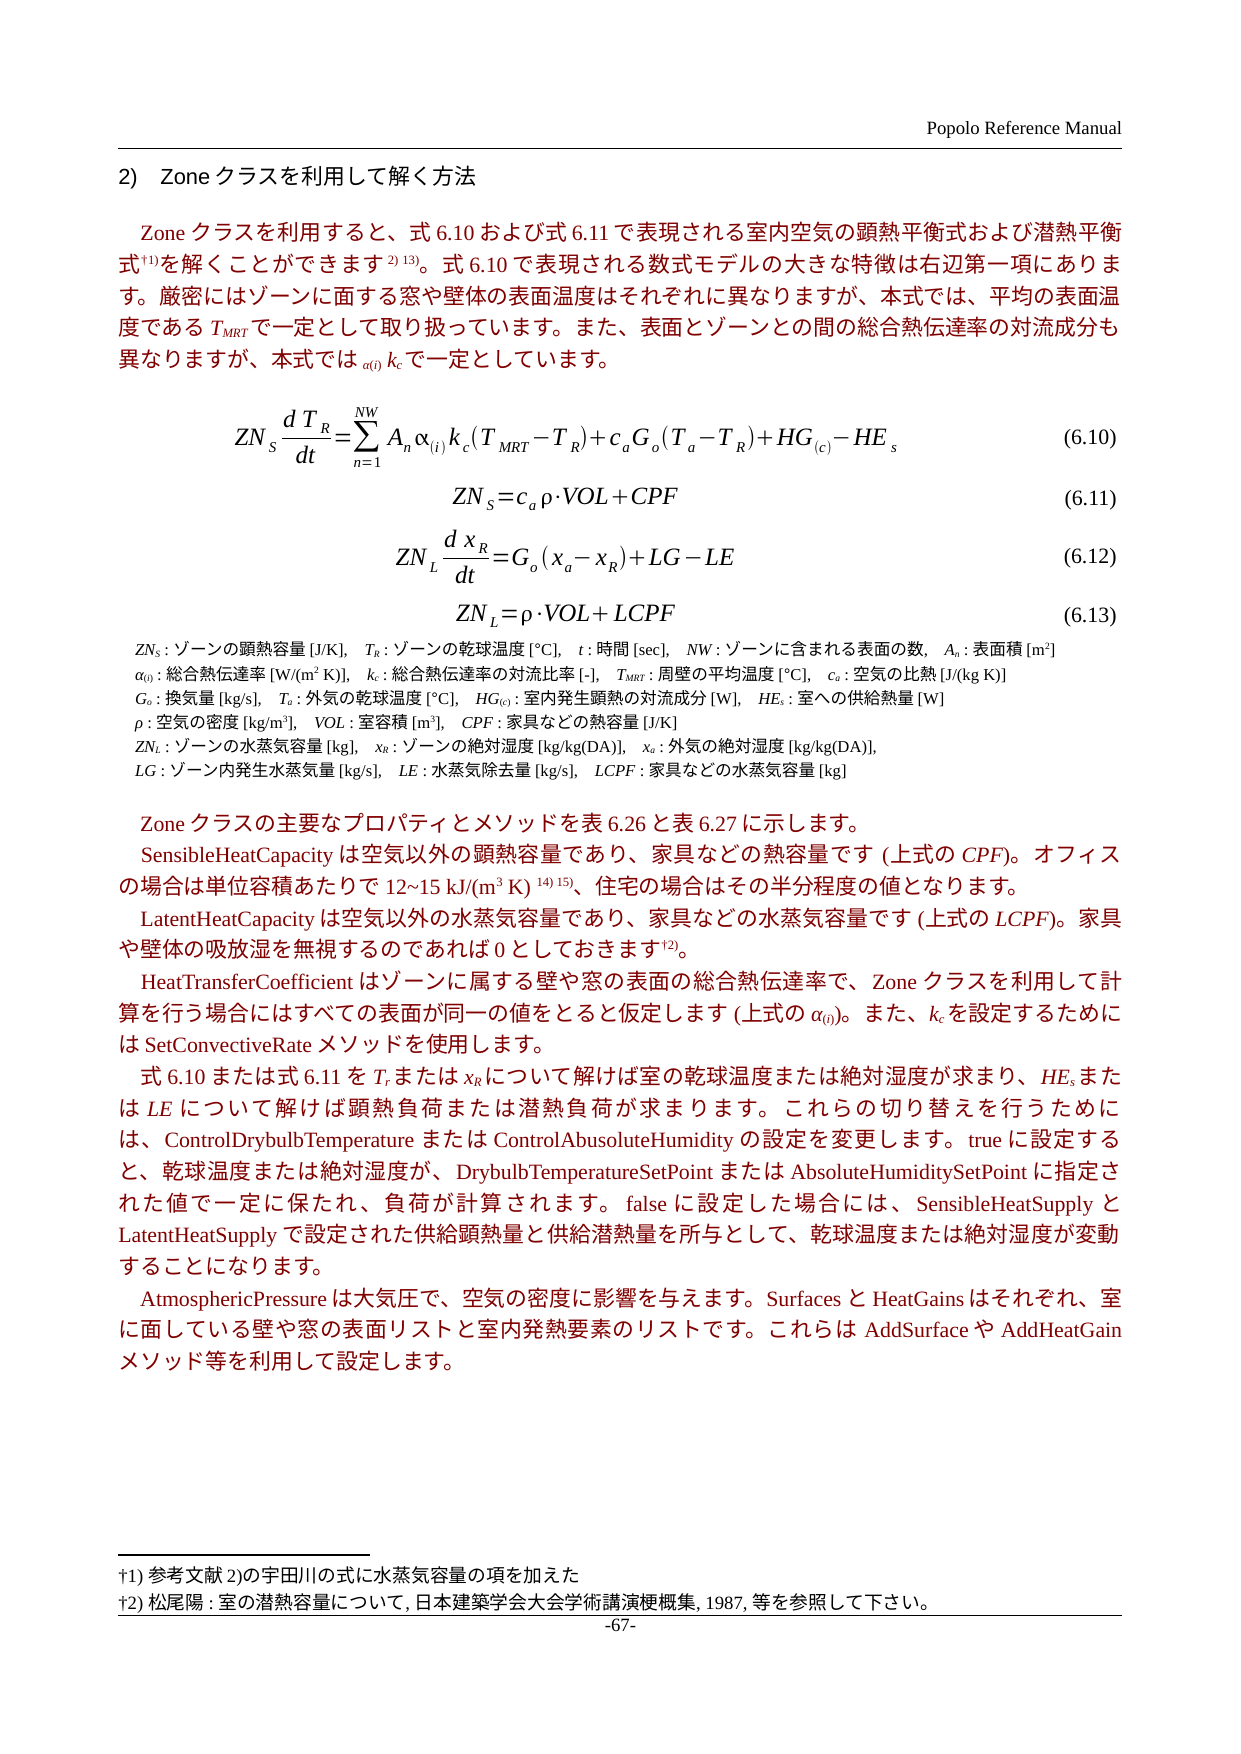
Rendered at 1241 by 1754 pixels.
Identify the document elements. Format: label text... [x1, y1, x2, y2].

text LatentHeatCapacityは空気以外の水蒸気容量であり、家具などの水蒸気容量です (上式のLCPF)。家具や壁体の吸放湿を無視するのであれば0としておきます†)。 [118, 901, 1122, 964]
text AtmosphericPressureは大気圧で、空気の密度に影響を与えます。SurfacesとHeatGainsはそれぞれ、室に面している壁や窓の表面リストと室内発熱要素のリストです。これらはAddSurfaceやAddHeatGainメソッド等を利用して設定します。 [118, 1281, 1122, 1376]
text 参考文献2)の宇田川の式に水蒸気容量の項を加えた [118, 1561, 1122, 1588]
table_header (6.13) [1010, 594, 1122, 636]
table_header (6.10) [1010, 398, 1122, 477]
text α(i) : 総合熱伝達率 [W/(m2 K)], kc : 総合熱伝達率の対流比率 [-], TMRT : 周壁の平均温度 [°C], ca : 空気の比熱 [J/(kg K)] [118, 661, 1122, 685]
table_header [118, 477, 1010, 519]
table_header (6.12) [1010, 520, 1122, 594]
table_header [118, 594, 1010, 636]
text ZNL : ゾーンの水蒸気容量 [kg], xR : ゾーンの絶対湿度 [kg/kg(DA)], xa : 外気の絶対湿度 [kg/kg(DA)], [118, 733, 1122, 757]
text LG : ゾーン内発生水蒸気量 [kg/s], LE : 水蒸気除去量 [kg/s], LCPF : 家具などの水蒸気容量 [kg] [118, 757, 1122, 781]
text Zoneクラスを利用すると、式6.10および式6.11で表現される室内空気の顕熱平衡式および潜熱平衡式†)を解くことができます2) )。式6.10で表現される数式モデルの大きな特徴は右辺第一項にあります。厳密にはゾーンに面する窓や壁体の表面温度はそれぞれに異なりますが、本式では、平均の表面温度であるTMRTで一定として取り扱っています。また、表面とゾーンとの間の総合熱伝達率の対流成分も異なりますが、本式ではα(i) kcで一定としています。 [118, 215, 1122, 374]
text SensibleHeatCapacityは空気以外の顕熱容量であり、家具などの熱容量です (上式のCPF)。オフィスの場合は単位容積あたりで12~15 kJ/(m3 K) ) )、住宅の場合はその半分程度の値となります。 [118, 837, 1122, 901]
subtitle Zoneクラスを利用して解く方法 [118, 159, 1122, 191]
text Zoneクラスの主要なプロパティとメソッドを表6.26と表6.27に示します。 [118, 806, 1122, 837]
text Go : 換気量 [kg/s], Ta : 外気の乾球温度 [°C], HG(c) : 室内発生顕熱の対流成分 [W], HEs : 室への供給熱量 [W] [118, 685, 1122, 709]
text ρ : 空気の密度 [kg/m3], VOL : 室容積 [m3], CPF : 家具などの熱容量 [J/K] [118, 709, 1122, 733]
text 松尾陽 : 室の潜熱容量について, 日本建築学会大会学術講演梗概集, 1987, 等を参照して下さい。 [118, 1588, 1122, 1615]
table_header (6.11) [1010, 477, 1122, 519]
text HeatTransferCoefficientはゾーンに属する壁や窓の表面の総合熱伝達率で、Zoneクラスを利用して計算を行う場合にはすべての表面が同一の値をとると仮定します (上式のα(i))。また、kcを設定するためにはSetConvectiveRateメソッドを使用します。 [118, 964, 1122, 1059]
table_header [118, 398, 1010, 477]
text ZNS : ゾーンの顕熱容量 [J/K], TR : ゾーンの乾球温度 [°C], t : 時間 [sec], NW : ゾーンに含まれる表面の数, An : 表面積 [m2] [118, 636, 1122, 661]
table_header [118, 520, 1010, 594]
text 式6.10または式6.11をTrまたはxRについて解けば室の乾球温度または絶対湿度が求まり、HEsまたはLEについて解けば顕熱負荷または潜熱負荷が求まります。これらの切り替えを行うためには、ControlDrybulbTemperatureまたはControlAbusoluteHumidityの設定を変更します。trueに設定すると、乾球温度または絶対湿度が、DrybulbTemperatureSetPointまたはAbsoluteHumiditySetPointに指定された値で一定に保たれ、負荷が計算されます。falseに設定した場合には、SensibleHeatSupplyとLatentHeatSupplyで設定された供給顕熱量と供給潜熱量を所与として、乾球温度または絶対湿度が変動することになります。 [118, 1059, 1122, 1281]
